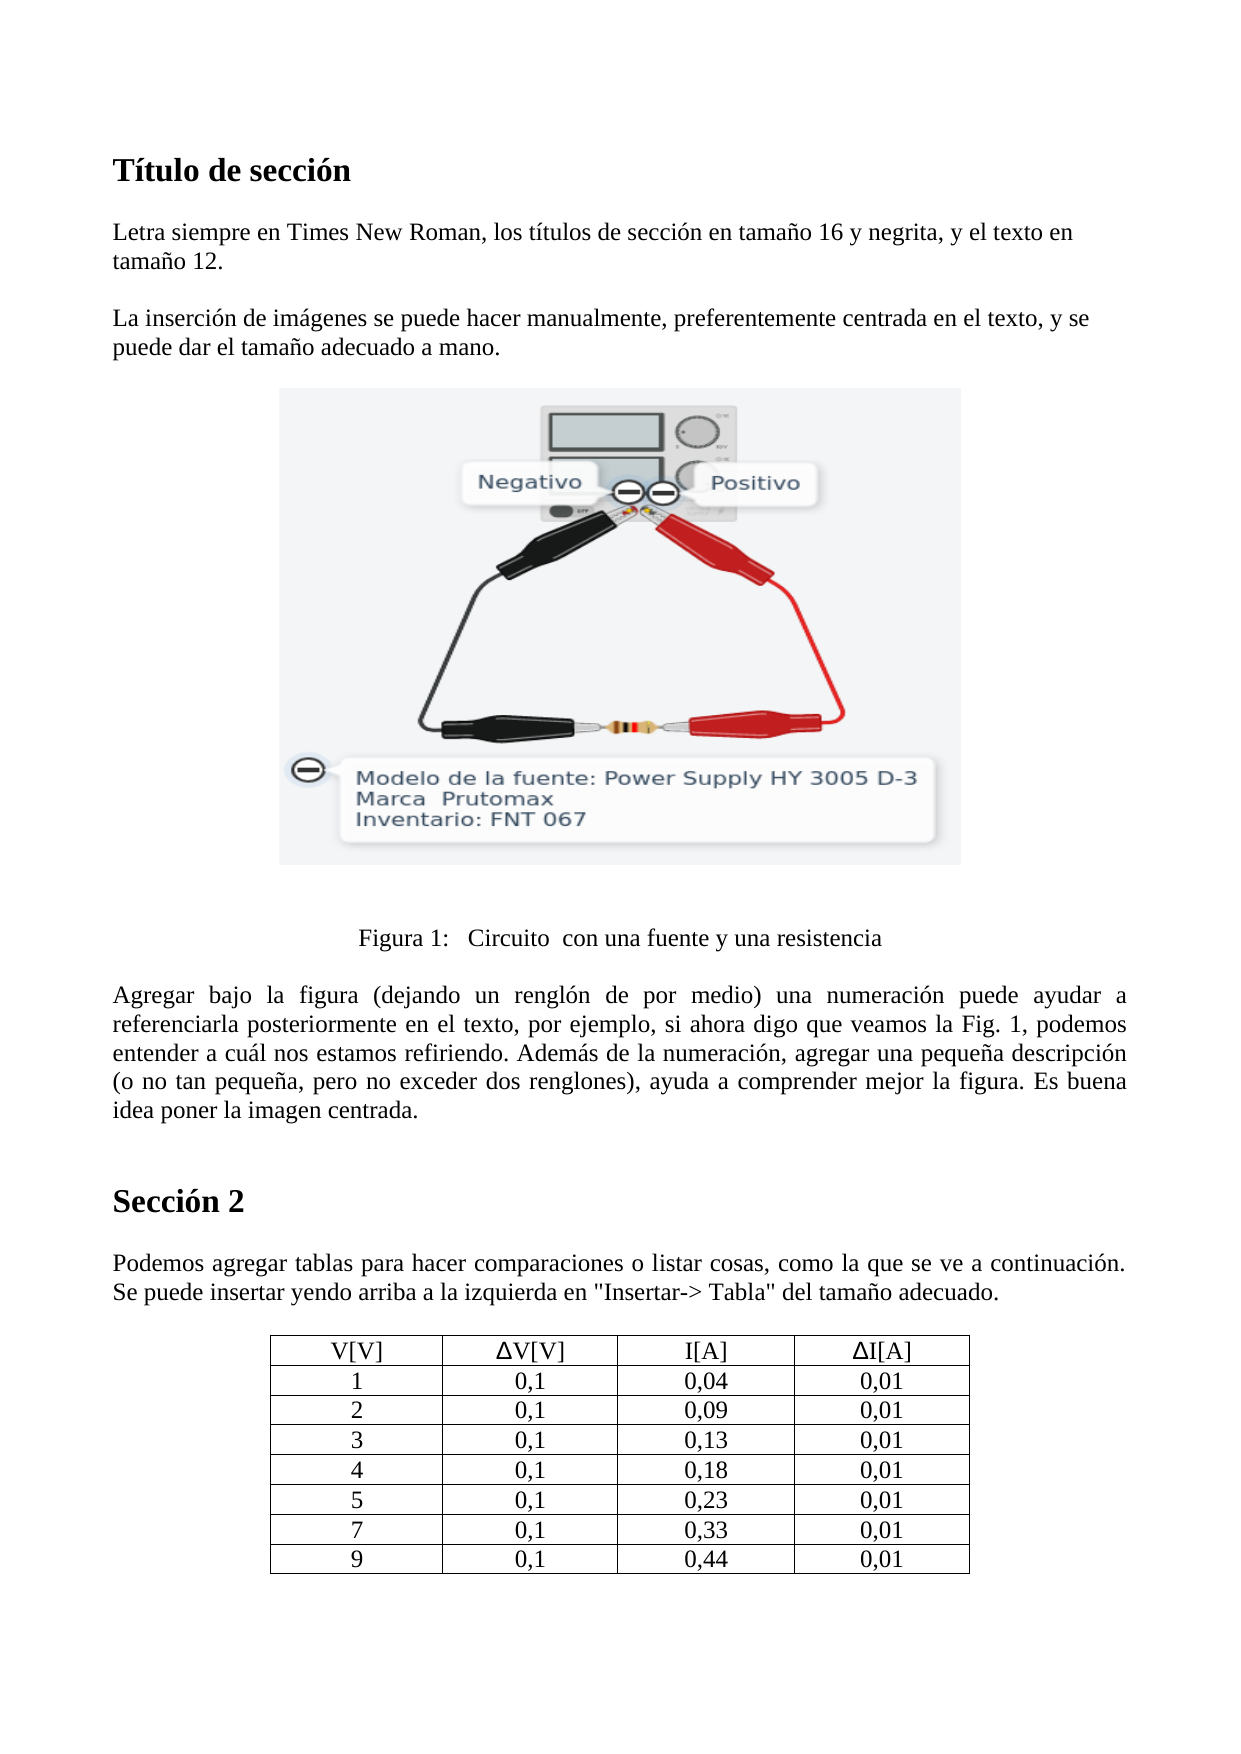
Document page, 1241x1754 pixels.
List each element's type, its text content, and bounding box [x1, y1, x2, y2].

text Figura 1: Circuito con una fuente y una resistencia [112, 923, 1128, 951]
table_cell 1 [271, 1366, 442, 1394]
text Letra siempre en Times New Roman, los títulos de sección en tamaño 16 y negrita, y el texto en tamaño 12. [112, 217, 1128, 274]
table_cell 0,1 [443, 1515, 617, 1543]
table_header I[A] [618, 1336, 794, 1365]
text Podemos agregar tablas para hacer comparaciones o listar cosas, como la que se ve a continuación. Se puede insertar yendo arriba a la izquierda en "Insertar-> Tabla" del tamaño adecuado. [112, 1248, 1128, 1306]
table_cell 0,1 [443, 1455, 617, 1484]
text Sección 2 [112, 1181, 1128, 1220]
table_cell 0,01 [795, 1485, 969, 1514]
text La inserción de imágenes se puede hacer manualmente, preferentemente centrada en el texto, y se puede dar el tamaño adecuado a mano. [112, 303, 1128, 361]
table_cell 0,09 [618, 1396, 794, 1424]
table_cell 0,18 [618, 1455, 794, 1484]
table_header ΔV[V] [443, 1336, 617, 1365]
table_cell 4 [271, 1455, 442, 1484]
table_cell 0,04 [618, 1366, 794, 1394]
table_cell 0,1 [443, 1485, 617, 1514]
table_cell 0,1 [443, 1366, 617, 1394]
picture [279, 388, 961, 865]
table_header V[V] [271, 1336, 442, 1365]
table_cell 0,1 [443, 1545, 617, 1573]
table_cell 0,01 [795, 1425, 969, 1454]
table_cell 9 [271, 1545, 442, 1573]
table_cell 0,01 [795, 1366, 969, 1394]
table_cell 0,33 [618, 1515, 794, 1543]
table_cell 3 [271, 1425, 442, 1454]
table_cell 0,44 [618, 1545, 794, 1573]
table_cell 0,01 [795, 1545, 969, 1573]
table_cell 2 [271, 1396, 442, 1424]
table_cell 0,1 [443, 1425, 617, 1454]
table_cell 0,1 [443, 1396, 617, 1424]
table_cell 0,01 [795, 1515, 969, 1543]
text Agregar bajo la figura (dejando un renglón de por medio) una numeración puede ayudar a referenciarla posteriormente en el texto, por ejemplo, si ahora digo que veamos la Fig. 1, podemos entender a cuál nos estamos refiriendo. Además de la numeración, agregar una pequeña descripción (o no tan pequeña, pero no exceder dos renglones), ayuda a comprender mejor la figura. Es buena idea poner la imagen centrada. [112, 980, 1128, 1124]
table_header ΔI[A] [795, 1336, 969, 1365]
table_cell 5 [271, 1485, 442, 1514]
table_cell 7 [271, 1515, 442, 1543]
table_cell 0,01 [795, 1396, 969, 1424]
table_cell 0,23 [618, 1485, 794, 1514]
text Título de sección [112, 150, 1128, 188]
table_cell 0,01 [795, 1455, 969, 1484]
table_cell 0,13 [618, 1425, 794, 1454]
